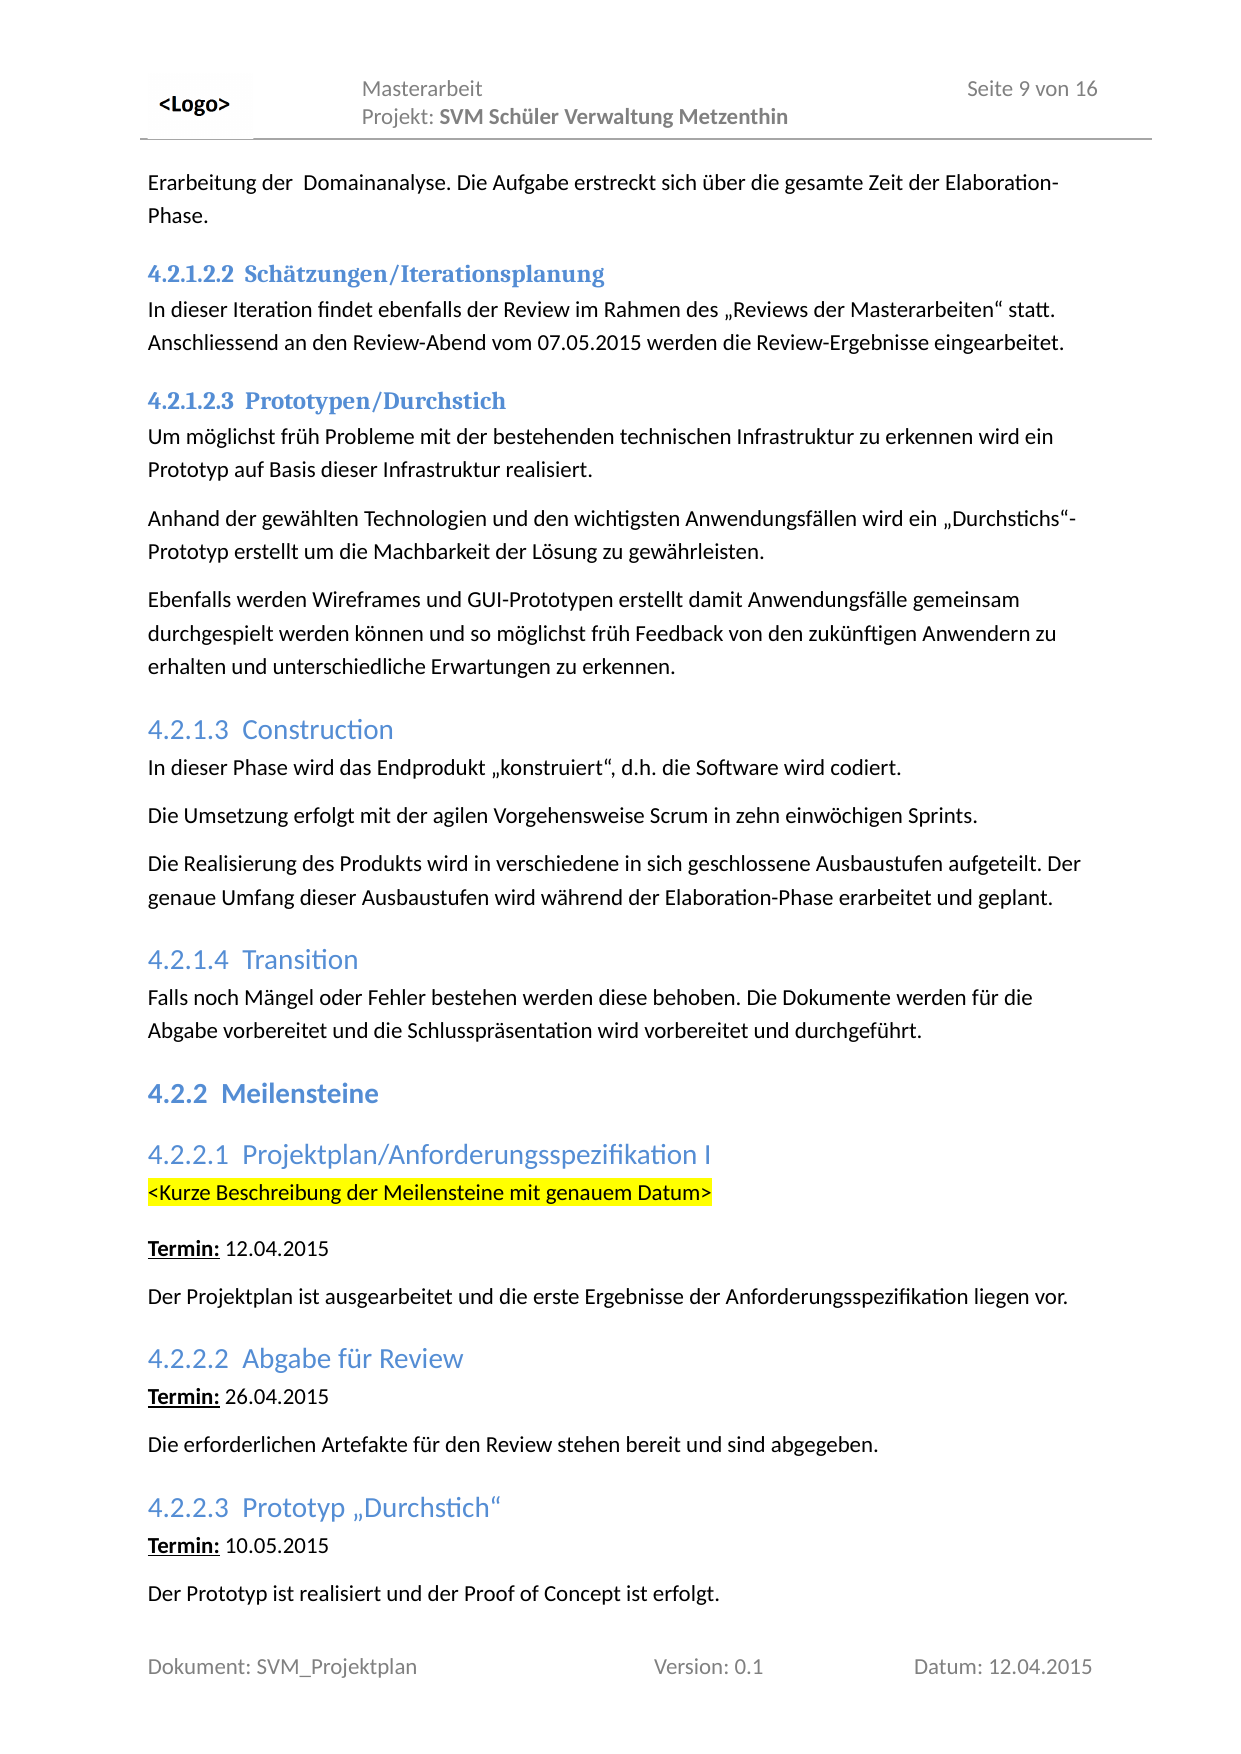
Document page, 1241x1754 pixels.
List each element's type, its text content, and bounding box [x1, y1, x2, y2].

text <Kurze Beschreibung der Meilensteine mit genauem Datum> [148, 1178, 1093, 1206]
subtitle Construction [148, 711, 1093, 747]
text Ebenfalls werden Wireframes und GUI-Prototypen erstellt damit Anwendungsfälle gemeinsam durchgespielt werden können und so möglichst früh Feedback von den zukünftigen Anwendern zu erhalten und unterschiedliche Erwartungen zu erkennen. [148, 585, 1093, 681]
text Termin: 26.04.2015 [148, 1382, 1093, 1410]
text Die erforderlichen Artefakte für den Review stehen bereit und sind abgegeben. [148, 1430, 1093, 1458]
text Falls noch Mängel oder Fehler bestehen werden diese behoben. Die Dokumente werden für die Abgabe vorbereitet und die Schlusspräsentation wird vorbereitet und durchgeführt. [148, 983, 1093, 1045]
text Um möglichst früh Probleme mit der bestehenden technischen Infrastruktur zu erkennen wird ein Prototyp auf Basis dieser Infrastruktur realisiert. [148, 422, 1093, 484]
text Der Projektplan ist ausgearbeitet und die erste Ergebnisse der Anforderungsspezifikation liegen vor. [148, 1282, 1093, 1310]
text Termin: 10.05.2015 [148, 1531, 1093, 1559]
subtitle Projektplan/Anforderungsspezifikation I [148, 1136, 1093, 1171]
text Die Umsetzung erfolgt mit der agilen Vorgehensweise Scrum in zehn einwöchigen Sprints. [148, 801, 1093, 829]
subtitle Abgabe für Review [148, 1340, 1093, 1376]
text Der Prototyp ist realisiert und der Proof of Concept ist erfolgt. [148, 1579, 1093, 1607]
subtitle Prototypen/Durchstich [148, 387, 1093, 416]
subtitle Transition [148, 941, 1093, 977]
subtitle Meilensteine [148, 1075, 1093, 1111]
text Termin: 12.04.2015 [148, 1234, 1093, 1262]
text Die Realisierung des Produkts wird in verschiedene in sich geschlossene Ausbaustufen aufgeteilt. Der genaue Umfang dieser Ausbaustufen wird während der Elaboration-Phase erarbeitet und geplant. [148, 849, 1093, 911]
text Erarbeitung der Domainanalyse. Die Aufgabe erstreckt sich über die gesamte Zeit der Elaboration-Phase. [148, 168, 1093, 229]
subtitle Prototyp „Durchstich“ [148, 1489, 1093, 1524]
picture [147, 73, 254, 139]
text In dieser Iteration findet ebenfalls der Review im Rahmen des „Reviews der Masterarbeiten“ statt. Anschliessend an den Review-Abend vom 07.05.2015 werden die Review-Ergebnisse eingearbeitet. [148, 295, 1093, 357]
text Anhand der gewählten Technologien und den wichtigsten Anwendungsfällen wird ein „Durchstichs“-Prototyp erstellt um die Machbarkeit der Lösung zu gewährleisten. [148, 504, 1093, 565]
subtitle Schätzungen/Iterationsplanung [148, 260, 1093, 289]
text In dieser Phase wird das Endprodukt „konstruiert“, d.h. die Software wird codiert. [148, 753, 1093, 781]
